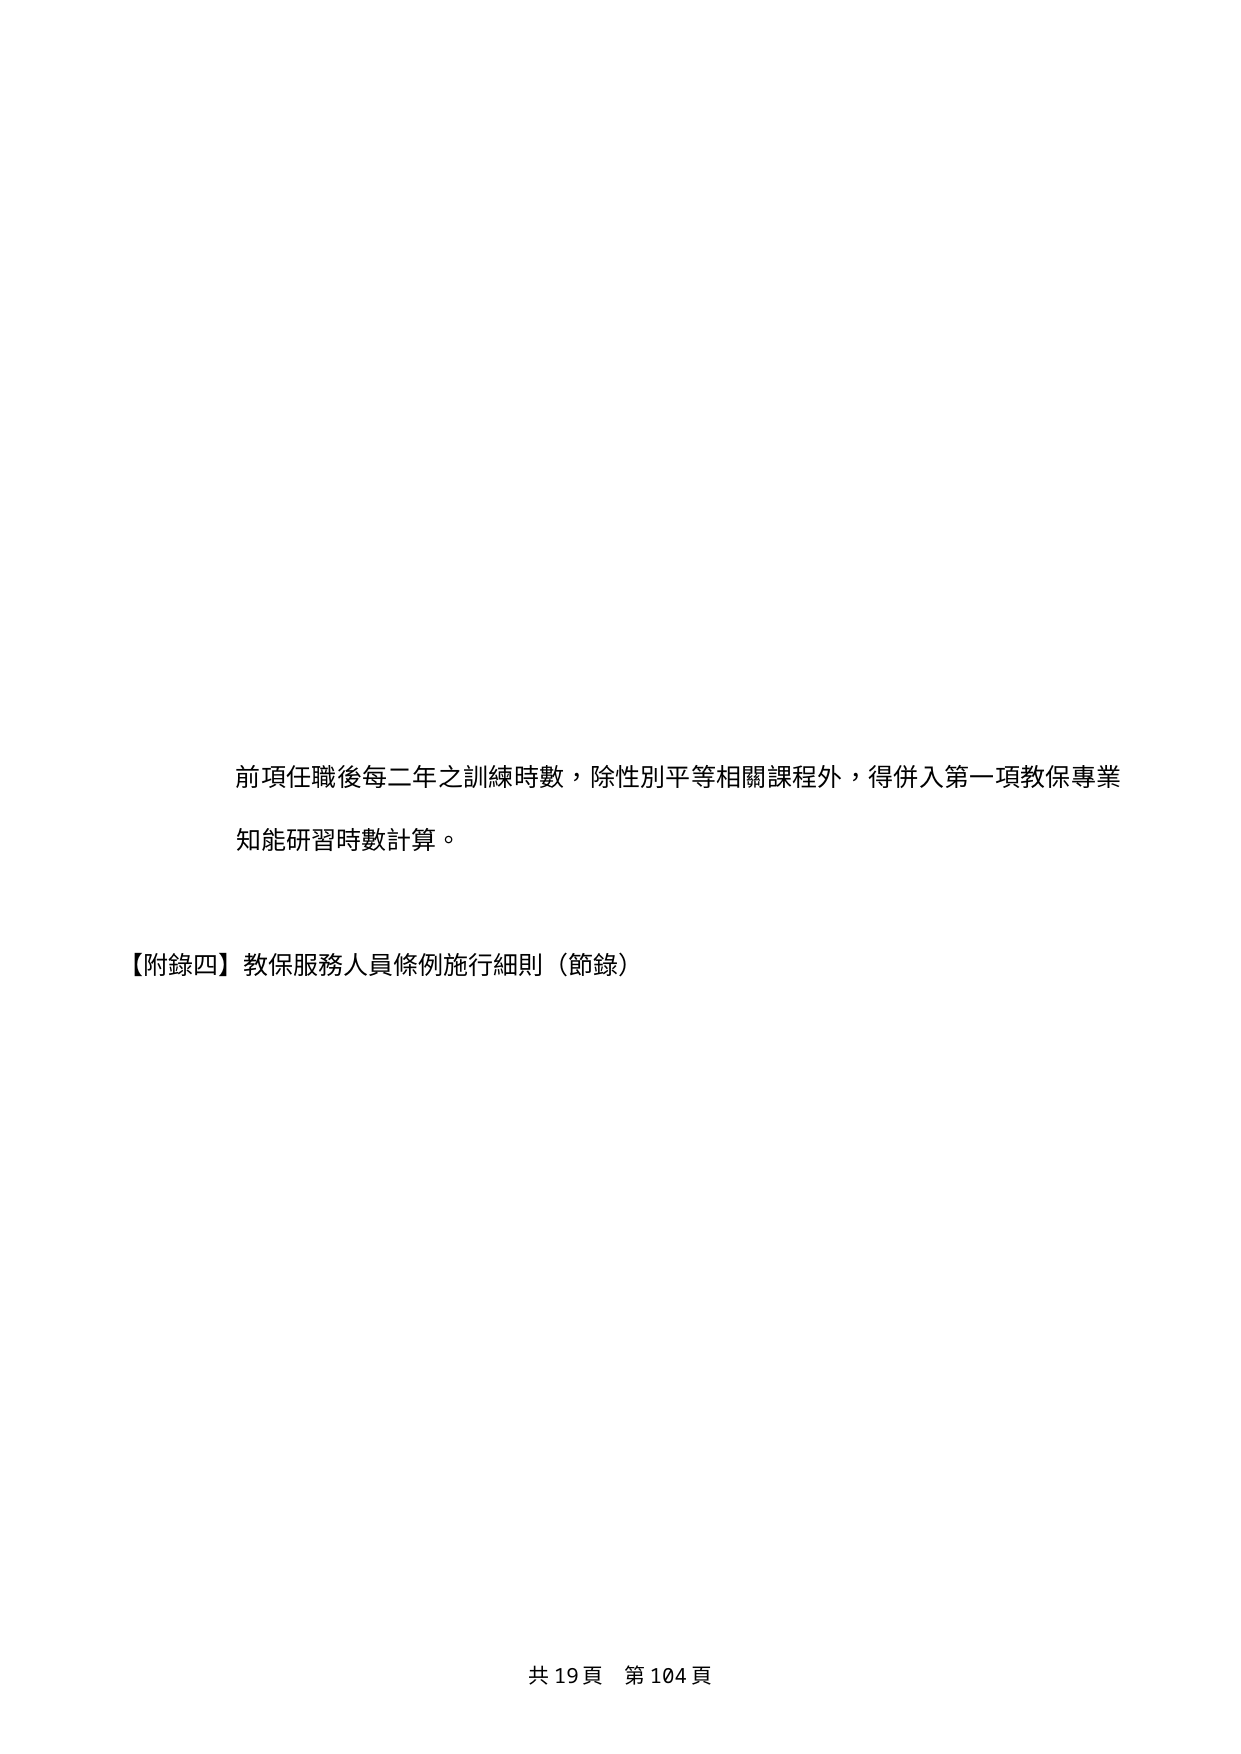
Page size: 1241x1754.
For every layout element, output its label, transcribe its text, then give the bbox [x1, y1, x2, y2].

text 【附錄四】教保服務人員條例施行細則（節錄） [118, 922, 1122, 984]
text 前項任職後每二年之訓練時數，除性別平等相關課程外，得併入第一項教保專業知能研習時數計算。 [236, 734, 1122, 859]
